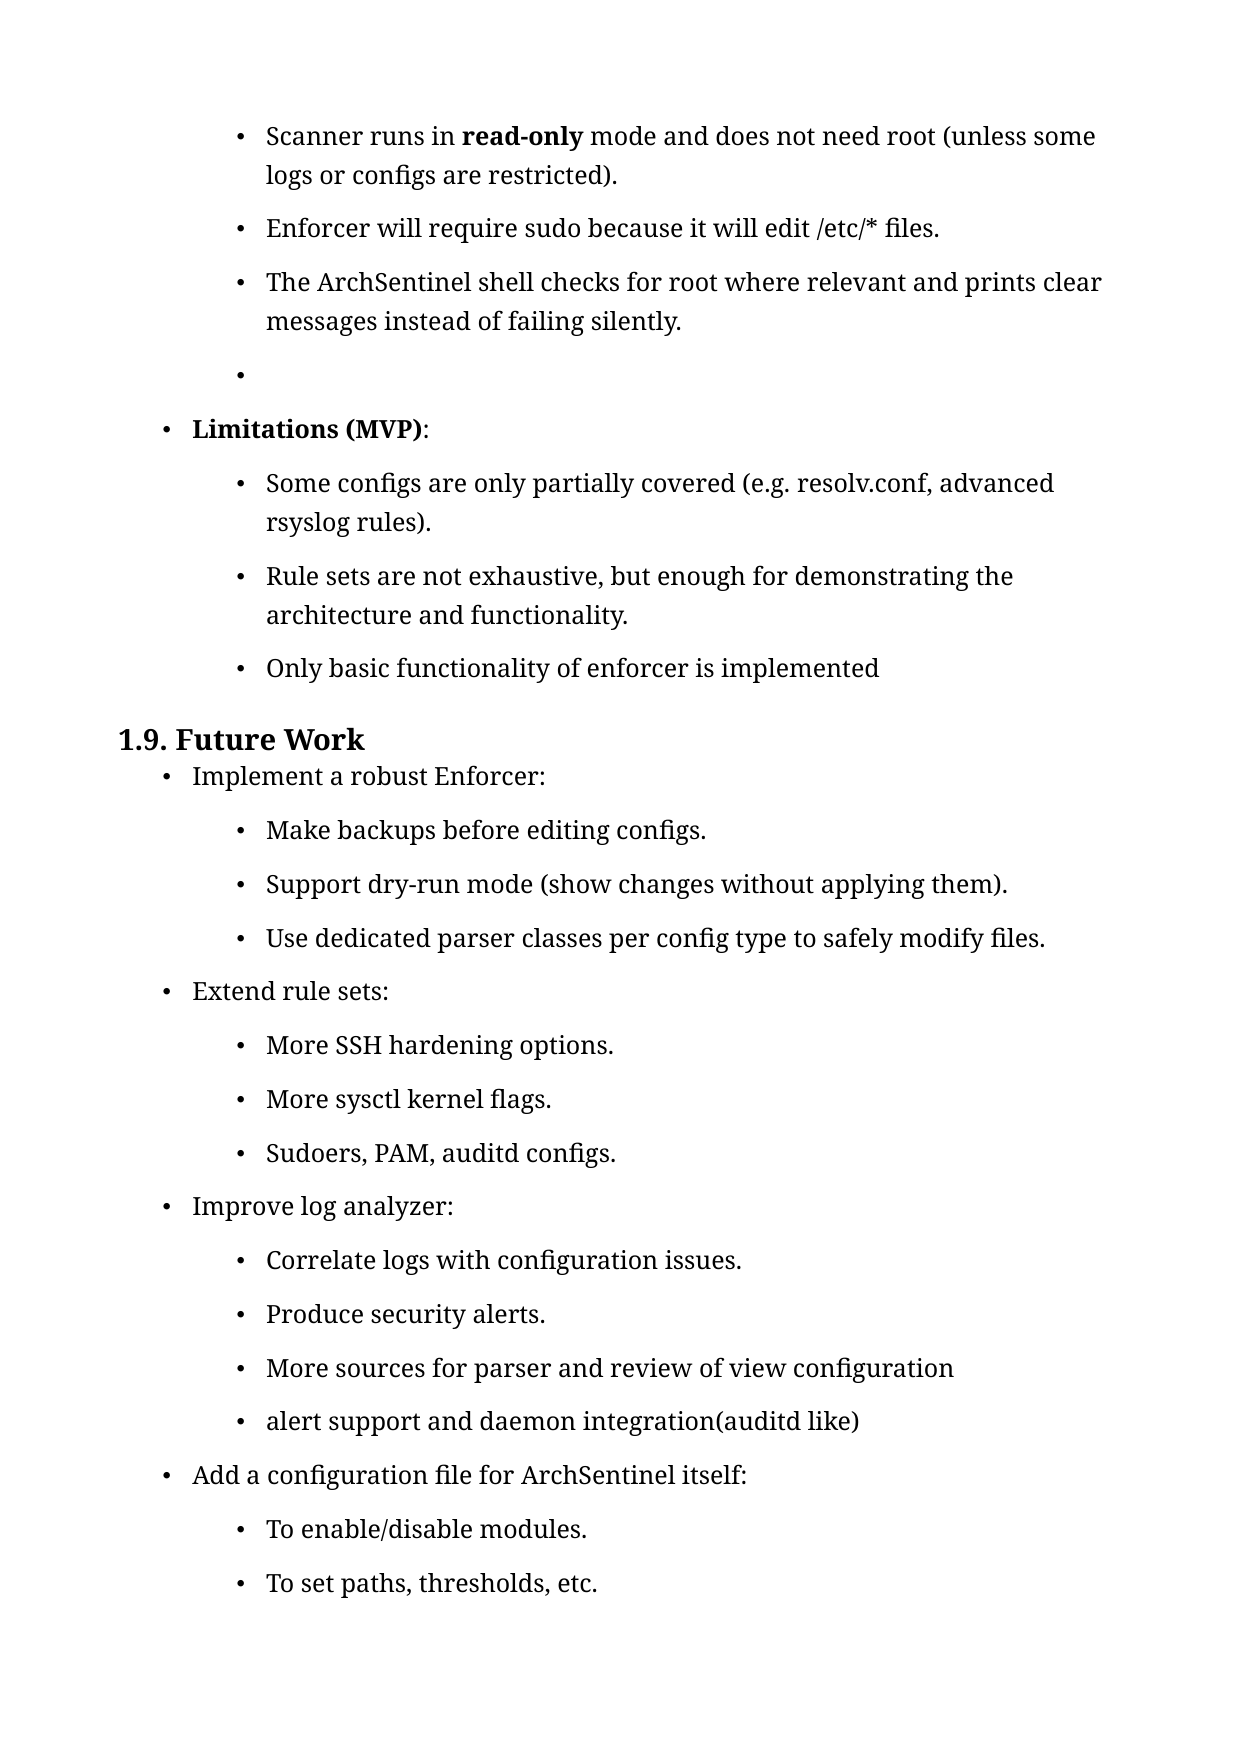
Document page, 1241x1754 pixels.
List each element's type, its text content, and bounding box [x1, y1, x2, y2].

list More sysctl kernel flags. [236, 1082, 1122, 1116]
list Sudoers, PAM, auditd configs. [236, 1135, 1122, 1169]
list Extend rule sets: [162, 974, 1122, 1008]
list The ArchSentinel shell checks for root where relevant and prints clear messages instead of failing silently. [236, 265, 1122, 338]
list To enable/disable modules. [236, 1512, 1122, 1546]
list Scanner runs in read-only mode and does not need root (unless some logs or configs are restricted). [236, 118, 1122, 191]
list alert support and daemon integration(auditd like) [236, 1404, 1122, 1438]
list More SSH hardening options. [236, 1028, 1122, 1062]
list To set paths, thresholds, etc. [236, 1565, 1122, 1599]
list Implement a robust Enforcer: [162, 759, 1122, 793]
list Add a configuration file for ArchSentinel itself: [162, 1458, 1122, 1492]
list Rule sets are not exhaustive, but enough for demonstrating the architecture and functionality. [236, 558, 1122, 631]
list Improve log analyzer: [162, 1189, 1122, 1223]
list Support dry-run mode (show changes without applying them). [236, 867, 1122, 901]
list Correlate logs with configuration issues. [236, 1243, 1122, 1277]
list Use dedicated parser classes per config type to safely modify files. [236, 920, 1122, 954]
list Some configs are only partially covered (e.g. resolv.conf, advanced rsyslog rules). [236, 465, 1122, 538]
list Enforcer will require sudo because it will edit /etc/* files. [236, 211, 1122, 245]
list More sources for parser and review of view configuration [236, 1350, 1122, 1384]
list Make backups before editing configs. [236, 813, 1122, 847]
list Produce security alerts. [236, 1297, 1122, 1331]
subtitle 1.9. Future Work [118, 719, 1122, 759]
list Only basic functionality of enforcer is implemented [236, 651, 1122, 685]
list Limitations (MVP): [162, 411, 1122, 446]
